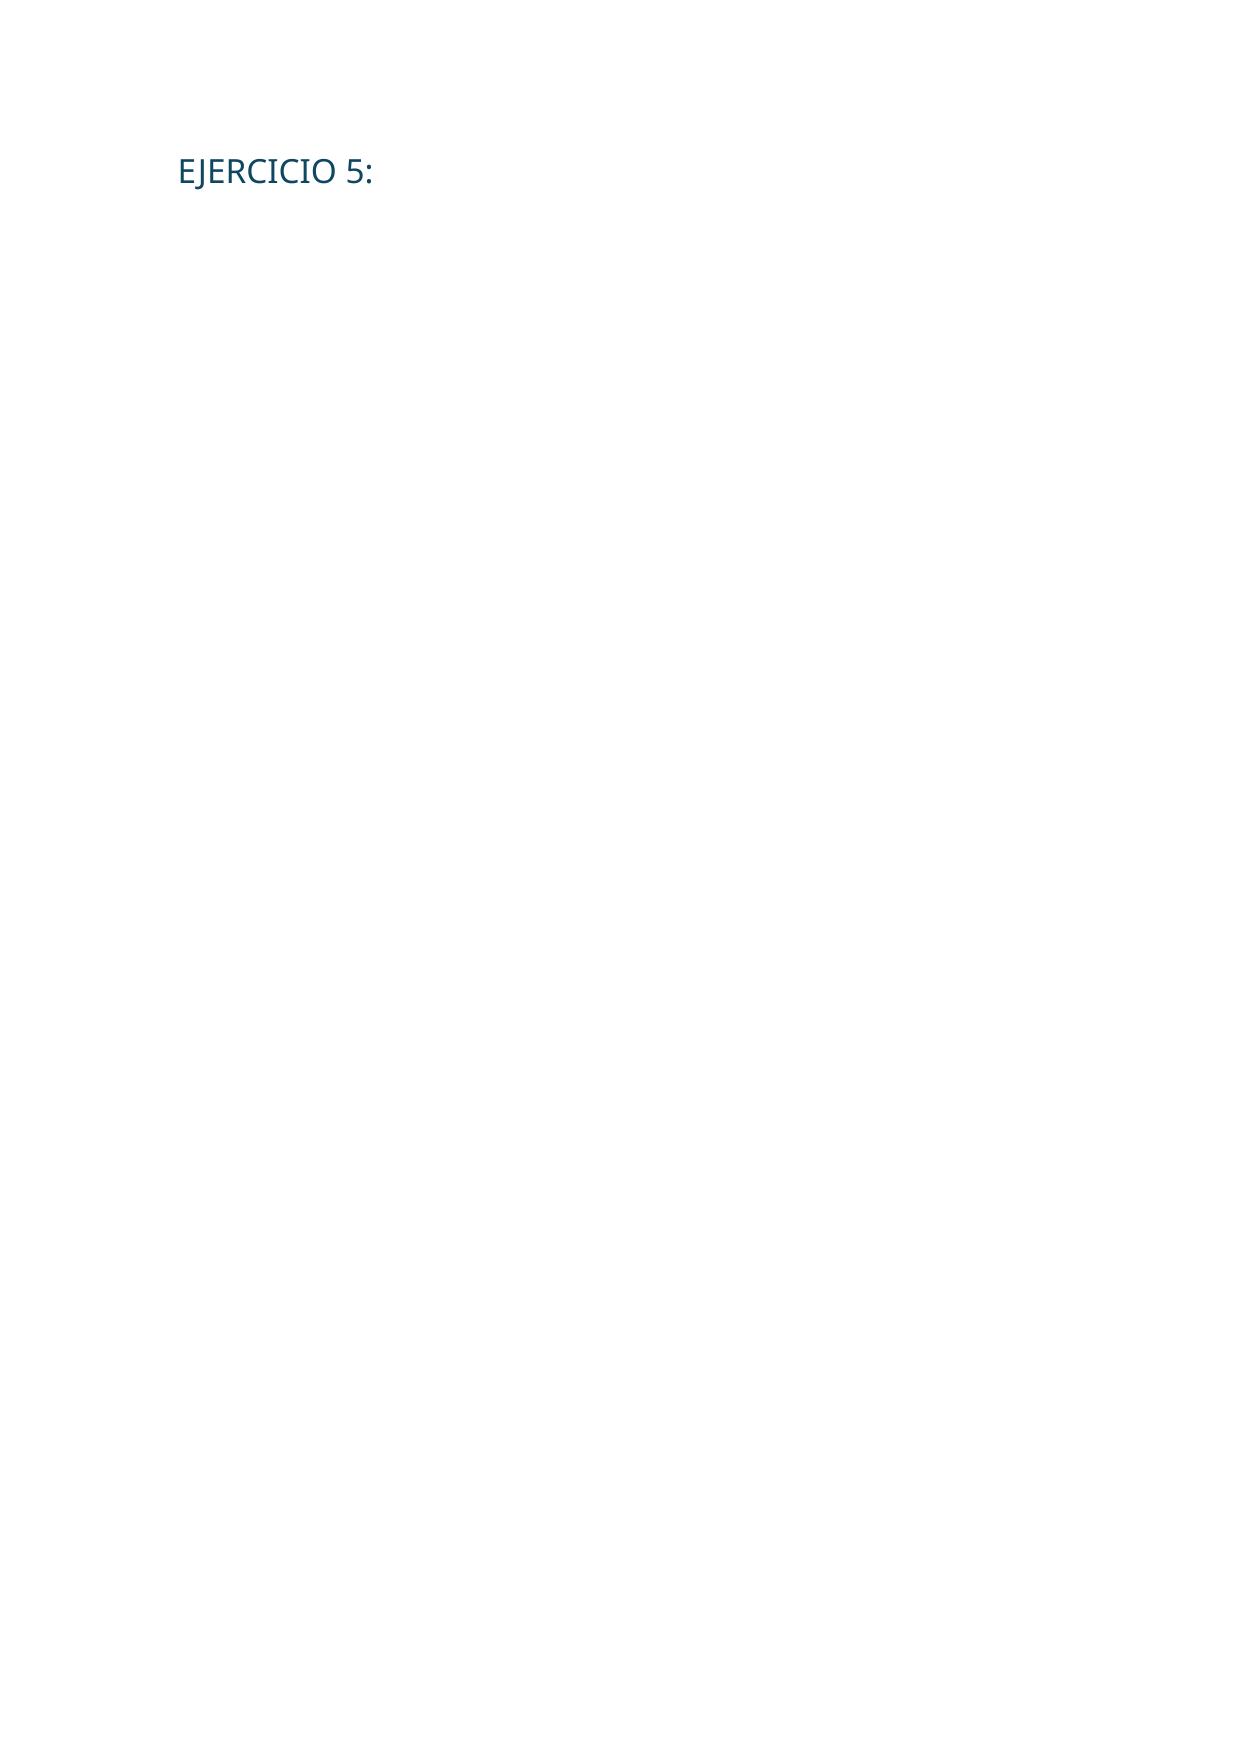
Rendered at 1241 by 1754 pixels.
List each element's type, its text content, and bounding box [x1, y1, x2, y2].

subtitle EJERCICIO 5: [177, 148, 1063, 193]
